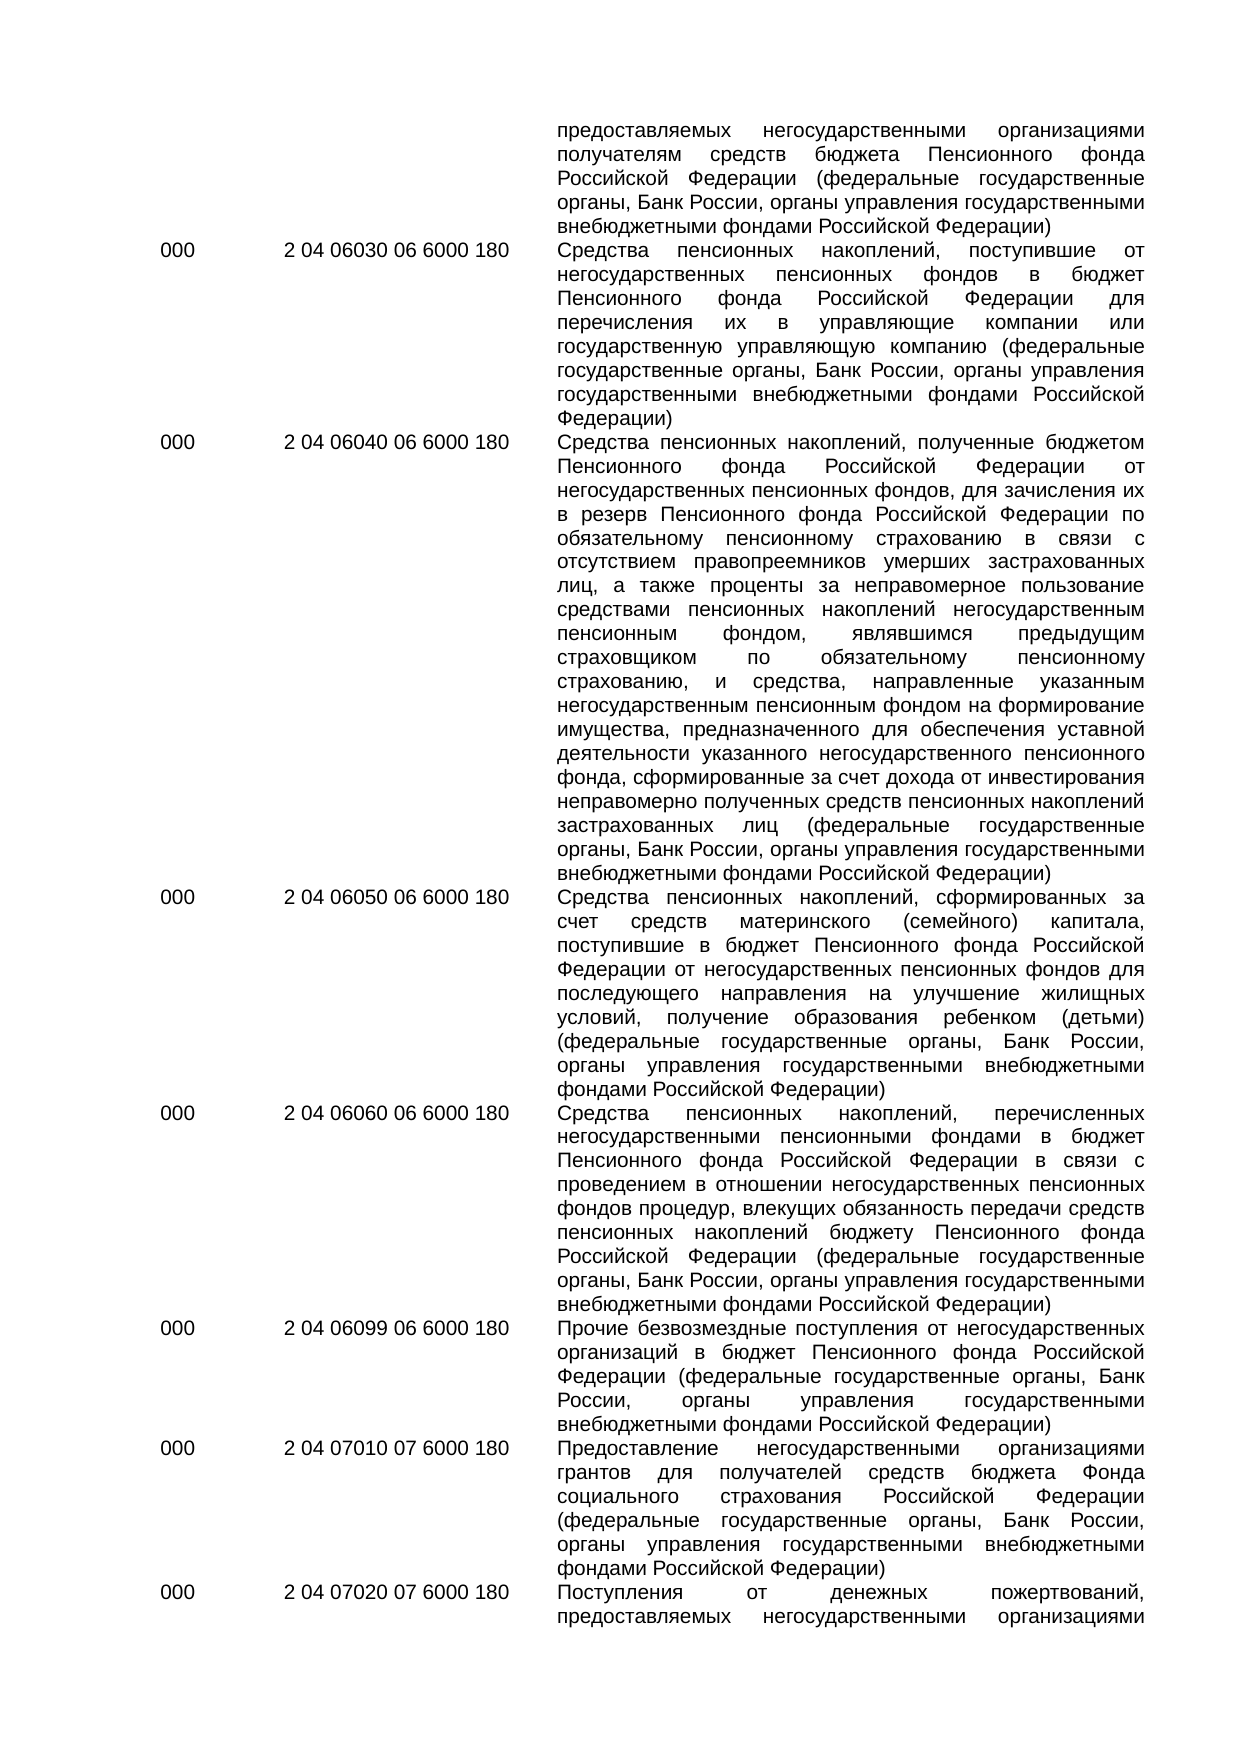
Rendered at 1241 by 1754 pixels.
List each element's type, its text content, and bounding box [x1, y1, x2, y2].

table_cell 2 04 06060 06 6000 180 [237, 1100, 556, 1316]
table_cell 000 [118, 1100, 237, 1316]
table_cell 000 [118, 1580, 237, 1627]
table_cell 2 04 06030 06 6000 180 [237, 238, 556, 429]
table_cell 000 [118, 238, 237, 429]
table_cell предоставляемых негосударственными организациями получателям средств бюджета Пенсионного фонда Российской Федерации (федеральные государственные органы, Банк России, органы управления государственными внебюджетными фондами Российской Федерации) [556, 118, 1146, 238]
table_cell 2 04 07010 07 6000 180 [237, 1436, 556, 1579]
table_cell 000 [118, 885, 237, 1100]
table_cell [118, 118, 237, 238]
table_cell Средства пенсионных накоплений, поступившие от негосударственных пенсионных фондов в бюджет Пенсионного фонда Российской Федерации для перечисления их в управляющие компании или государственную управляющую компанию (федеральные государственные органы, Банк России, органы управления государственными внебюджетными фондами Российской Федерации) [556, 238, 1146, 429]
table_cell 2 04 07020 07 6000 180 [237, 1580, 556, 1627]
table_cell 000 [118, 430, 237, 885]
table_cell 000 [118, 1436, 237, 1579]
table_cell Поступления от денежных пожертвований, предоставляемых негосударственными организациями [556, 1580, 1146, 1627]
table_cell 2 04 06099 06 6000 180 [237, 1316, 556, 1436]
table_cell Средства пенсионных накоплений, перечисленных негосударственными пенсионными фондами в бюджет Пенсионного фонда Российской Федерации в связи с проведением в отношении негосударственных пенсионных фондов процедур, влекущих обязанность передачи средств пенсионных накоплений бюджету Пенсионного фонда Российской Федерации (федеральные государственные органы, Банк России, органы управления государственными внебюджетными фондами Российской Федерации) [556, 1100, 1146, 1316]
table_cell Прочие безвозмездные поступления от негосударственных организаций в бюджет Пенсионного фонда Российской Федерации (федеральные государственные органы, Банк России, органы управления государственными внебюджетными фондами Российской Федерации) [556, 1316, 1146, 1436]
table_cell 2 04 06040 06 6000 180 [237, 430, 556, 885]
table_cell Предоставление негосударственными организациями грантов для получателей средств бюджета Фонда социального страхования Российской Федерации (федеральные государственные органы, Банк России, органы управления государственными внебюджетными фондами Российской Федерации) [556, 1436, 1146, 1579]
table_cell Средства пенсионных накоплений, полученные бюджетом Пенсионного фонда Российской Федерации от негосударственных пенсионных фондов, для зачисления их в резерв Пенсионного фонда Российской Федерации по обязательному пенсионному страхованию в связи с отсутствием правопреемников умерших застрахованных лиц, а также проценты за неправомерное пользование средствами пенсионных накоплений негосударственным пенсионным фондом, являвшимся предыдущим страховщиком по обязательному пенсионному страхованию, и средства, направленные указанным негосударственным пенсионным фондом на формирование имущества, предназначенного для обеспечения уставной деятельности указанного негосударственного пенсионного фонда, сформированные за счет дохода от инвестирования неправомерно полученных средств пенсионных накоплений застрахованных лиц (федеральные государственные органы, Банк России, органы управления государственными внебюджетными фондами Российской Федерации) [556, 430, 1146, 885]
table_cell Средства пенсионных накоплений, сформированных за счет средств материнского (семейного) капитала, поступившие в бюджет Пенсионного фонда Российской Федерации от негосударственных пенсионных фондов для последующего направления на улучшение жилищных условий, получение образования ребенком (детьми) (федеральные государственные органы, Банк России, органы управления государственными внебюджетными фондами Российской Федерации) [556, 885, 1146, 1100]
table_cell 2 04 06050 06 6000 180 [237, 885, 556, 1100]
table_cell 000 [118, 1316, 237, 1436]
table_cell [237, 118, 556, 238]
